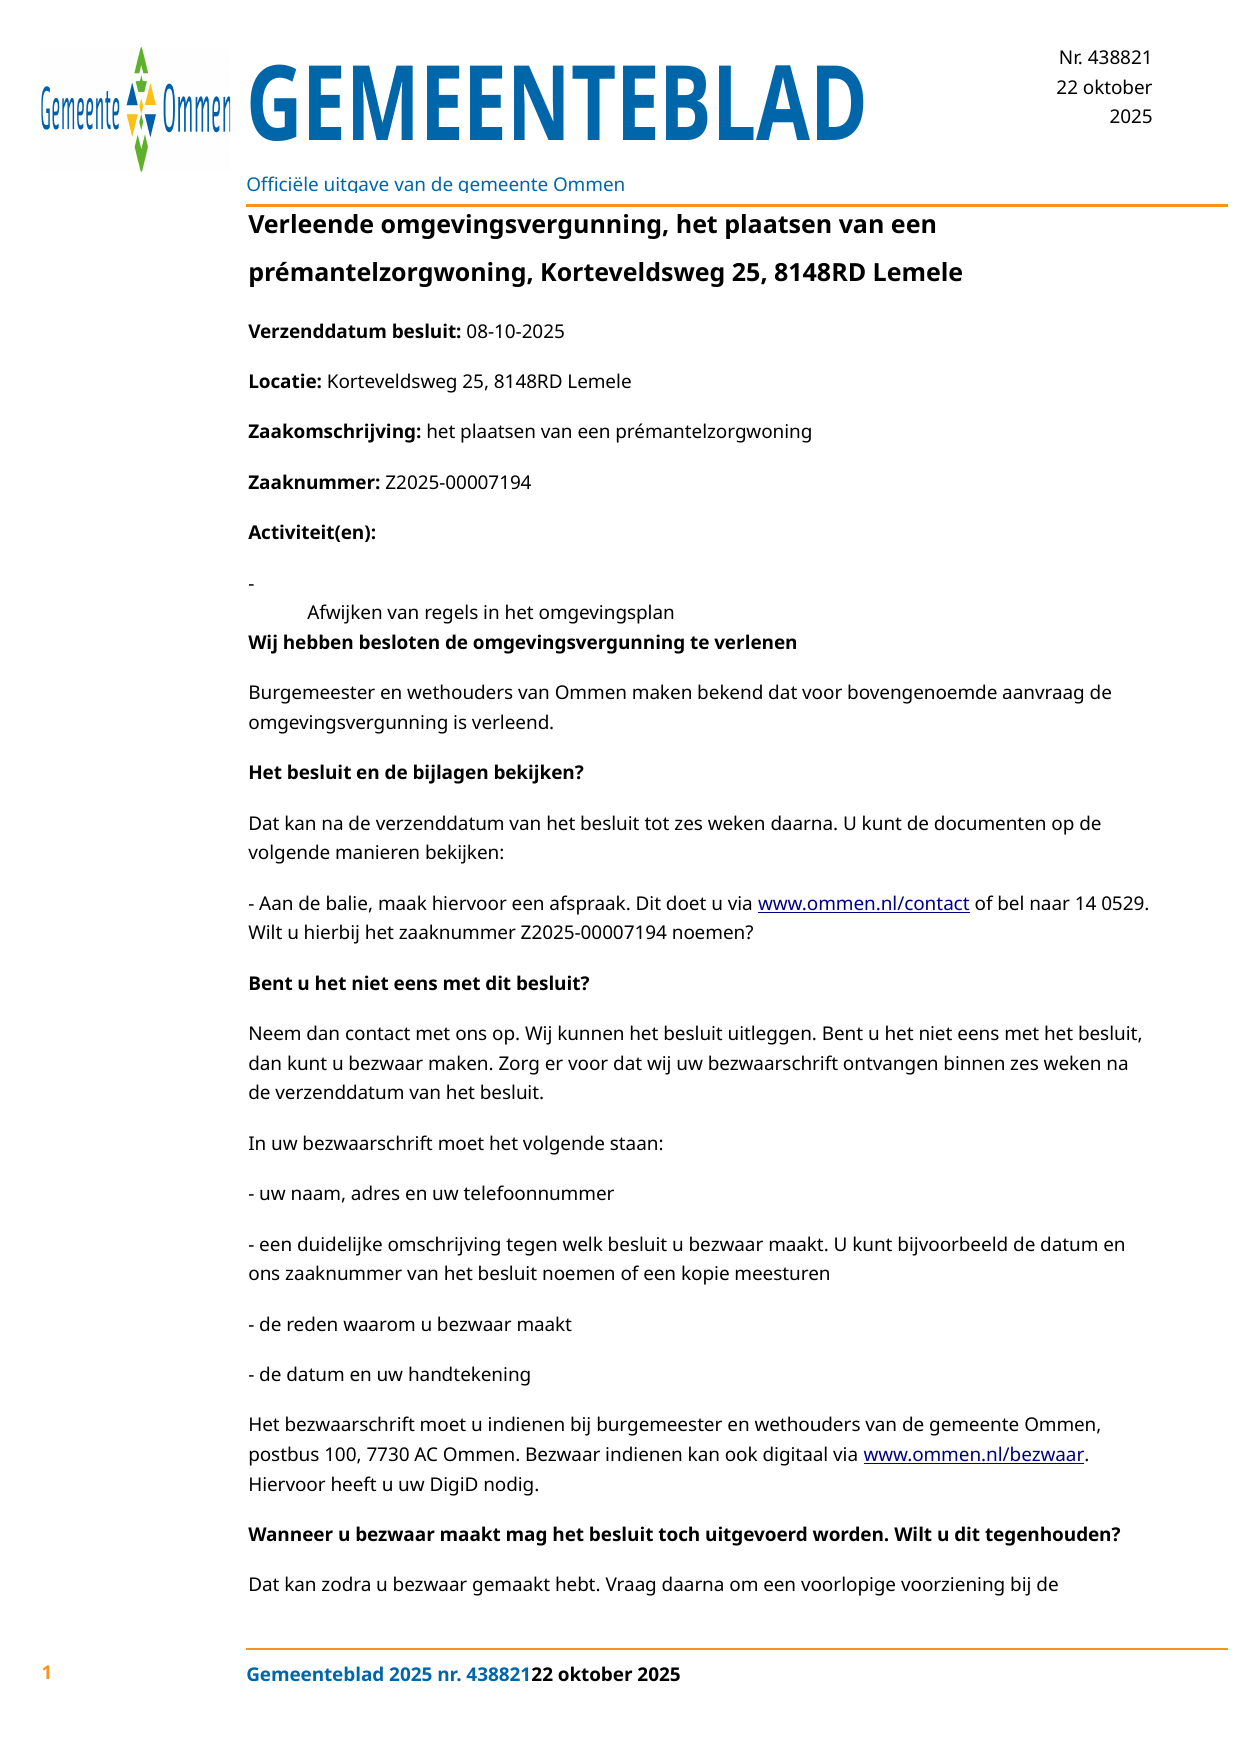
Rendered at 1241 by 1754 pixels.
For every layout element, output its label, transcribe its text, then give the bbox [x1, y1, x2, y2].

text In uw bezwaarschrift moet het volgende staan: [248, 1130, 1152, 1156]
text Bent u het niet eens met dit besluit? [248, 970, 1152, 996]
text - een duidelijke omschrijving tegen welk besluit u bezwaar maakt. U kunt bijvoorbeeld de datum en ons zaaknummer van het besluit noemen of een kopie meesturen [248, 1231, 1152, 1286]
text Het besluit en de bijlagen bekijken? [248, 759, 1152, 785]
text Het bezwaarschrift moet u indienen bij burgemeester en wethouders van de gemeente Ommen, postbus 100, 7730 AC Ommen. Bezwaar indienen kan ook digitaal via www.ommen.nl/bezwaar. Hiervoor heeft u uw DigiD nodig. [248, 1412, 1152, 1497]
text Verleende omgevingsvergunning, het plaatsen van een prémantelzorgwoning, Korteveldsweg 25, 8148RD Lemele [248, 207, 1152, 288]
text Locatie: Korteveldsweg 25, 8148RD Lemele [248, 368, 1152, 394]
text Dat kan zodra u bezwaar gemaakt hebt. Vraag daarna om een voorlopige voorziening bij de [248, 1572, 1152, 1597]
text Wanneer u bezwaar maakt mag het besluit toch uitgevoerd worden. Wilt u dit tegenhouden? [248, 1521, 1152, 1547]
text Wij hebben besloten de omgevingsvergunning te verlenen [248, 629, 1152, 655]
text Zaaknummer: Z2025-00007194 [248, 469, 1152, 495]
text Verzenddatum besluit: 08-10-2025 [248, 318, 1152, 344]
picture [41, 47, 231, 172]
text Dat kan na de verzenddatum van het besluit tot zes weken daarna. U kunt de documenten op de volgende manieren bekijken: [248, 810, 1152, 865]
list Afwijken van regels in het omgevingsplan [248, 599, 1152, 625]
text - Aan de balie, maak hiervoor een afspraak. Dit doet u via www.ommen.nl/contact of bel naar 14 0529. Wilt u hierbij het zaaknummer Z2025-00007194 noemen? [248, 890, 1152, 945]
text Neem dan contact met ons op. Wij kunnen het besluit uitleggen. Bent u het niet eens met het besluit, dan kunt u bezwaar maken. Zorg er voor dat wij uw bezwaarschrift ontvangen binnen zes weken na de verzenddatum van het besluit. [248, 1020, 1152, 1105]
text - uw naam, adres en uw telefoonnummer [248, 1180, 1152, 1206]
text Activiteit(en): [248, 519, 1152, 545]
text - de datum en uw handtekening [248, 1361, 1152, 1387]
text Zaakomschrijving: het plaatsen van een prémantelzorgwoning [248, 419, 1152, 444]
text - de reden waarom u bezwaar maakt [248, 1311, 1152, 1337]
text Burgemeester en wethouders van Ommen maken bekend dat voor bovengenoemde aanvraag de omgevingsvergunning is verleend. [248, 679, 1152, 735]
